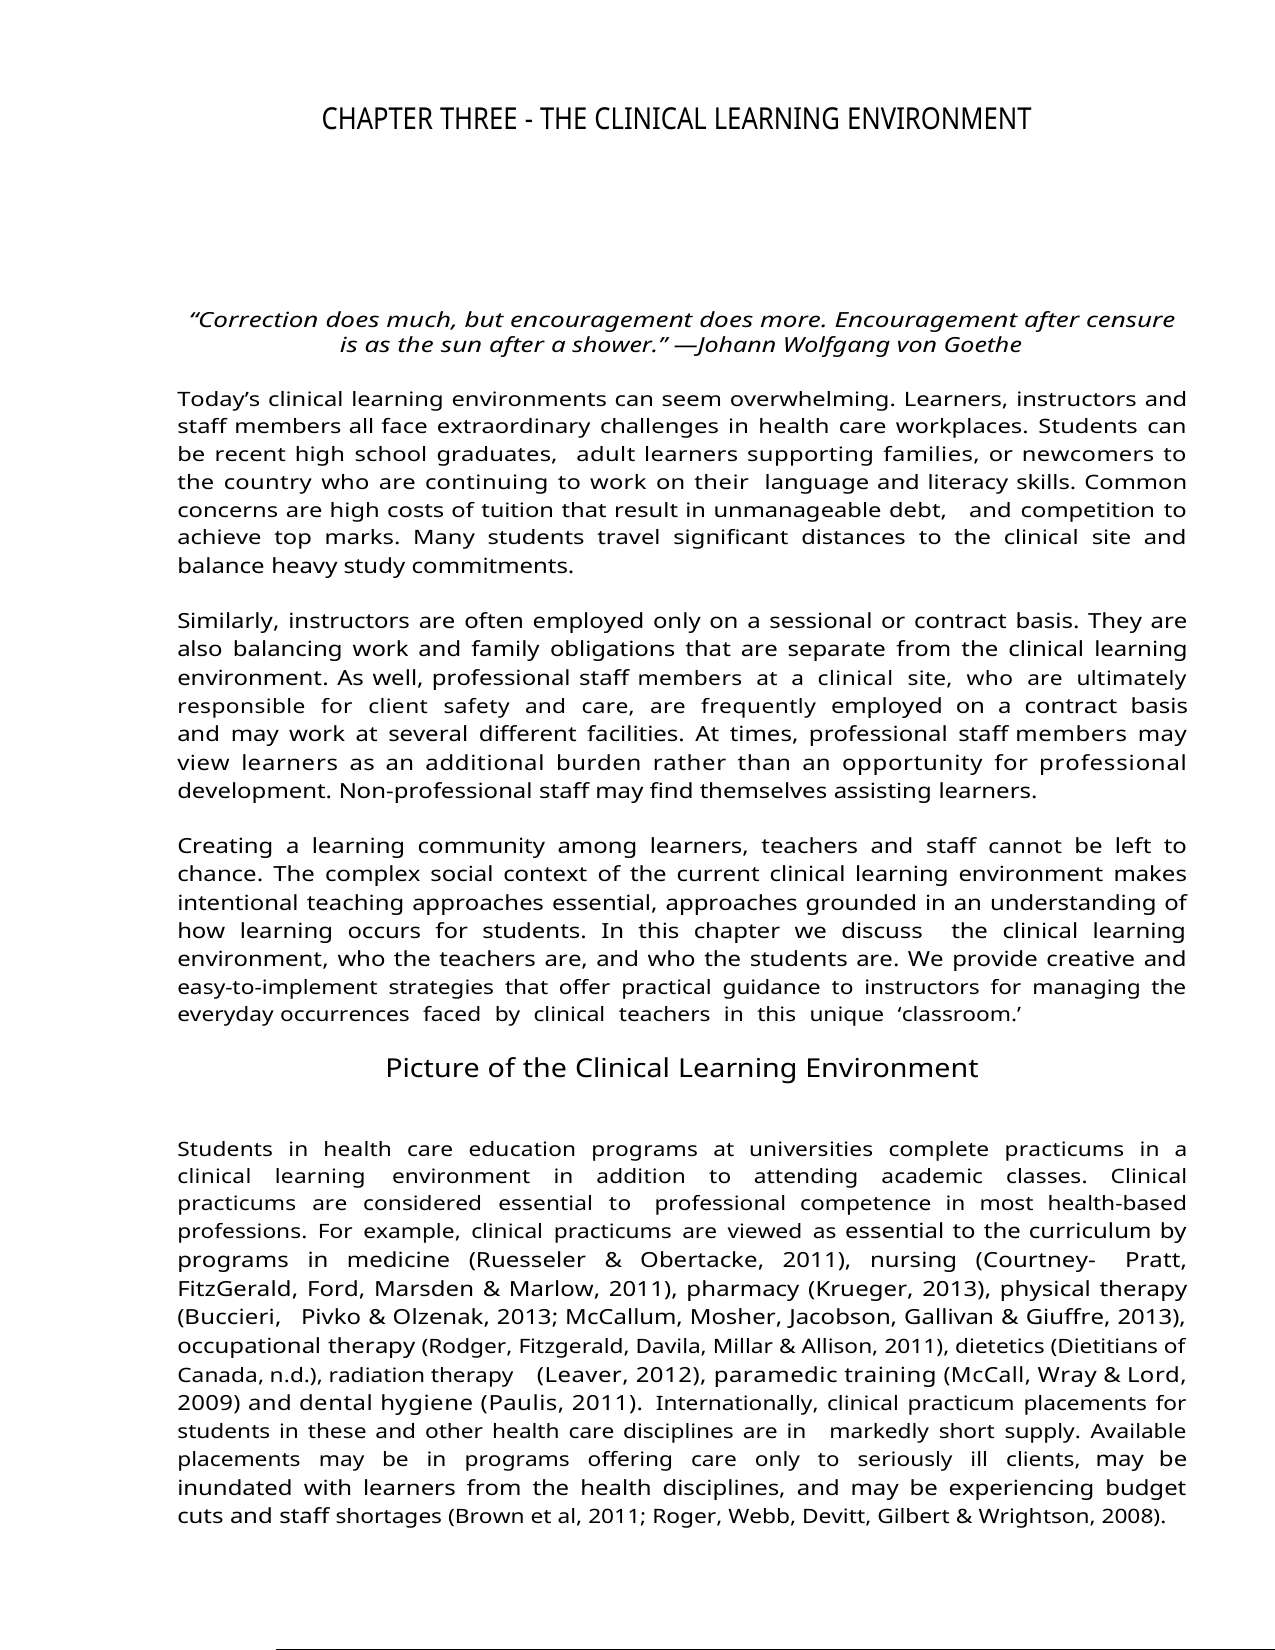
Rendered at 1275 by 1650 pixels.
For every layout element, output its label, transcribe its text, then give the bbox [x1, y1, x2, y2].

text Students in health care education programs at universities complete practicums in a clinical learning environment in addition to attending academic classes. Clinical practicums are considered essential to professional competence in most health-based professions. For example, clinical practicums are viewed as essential to the curriculum by programs in medicine (Ruesseler & Obertacke, 2011), nursing (Courtney- Pratt, FitzGerald, Ford, Marsden & Marlow, 2011), pharmacy (Krueger, 2013), physical therapy (Buccieri, Pivko & Olzenak, 2013; McCallum, Mosher, Jacobson, Gallivan & Giuﬀre, 2013), occupational therapy (Rodger, Fitzgerald, Davila, Millar & Allison, 2011), dietetics (Dietitians of Canada, n.d.), radiation therapy (Leaver, 2012), paramedic training (McCall, Wray & Lord, 2009) and dental hygiene (Paulis, 2011). Internationally, clinical practicum placements for students in these and other health care disciplines are in markedly short supply. Available placements may be in programs oﬀering care only to seriously ill clients, may be inundated with learners from the health disciplines, and may be experiencing budget cuts and staﬀ shortages (Brown et al, 2011; Roger, Webb, Devitt, Gilbert & Wrightson, 2008). [177, 1135, 1187, 1530]
text Picture of the Clinical Learning Environment [178, 1050, 1186, 1086]
subtitle “Correction does much, but encouragement does more. Encouragement after censure is as the sun after a shower.” —Johann Wolfgang von Goethe [178, 308, 1186, 357]
text Similarly, instructors are often employed only on a sessional or contract basis. They are also balancing work and family obligations that are separate from the clinical learning environment. As well, professional staﬀ members at a clinical site, who are ultimately responsible for client safety and care, are frequently employed on a contract basis and may work at several diﬀerent facilities. At times, professional staﬀ members may view learners as an additional burden rather than an opportunity for professional development. Non-professional staﬀ may ﬁnd themselves assisting learners. [177, 606, 1187, 805]
text Creating a learning community among learners, teachers and staﬀ cannot be left to chance. The complex social context of the current clinical learning environment makes intentional teaching approaches essential, approaches grounded in an understanding of how learning occurs for students. In this chapter we discuss the clinical learning environment, who the teachers are, and who the students are. We provide creative and easy-to-implement strategies that oﬀer practical guidance to instructors for managing the everyday occurrences faced by clinical teachers in this unique ‘classroom.’ [177, 831, 1187, 1027]
text Today’s clinical learning environments can seem overwhelming. Learners, instructors and staﬀ members all face extraordinary challenges in health care workplaces. Students can be recent high school graduates, adult learners supporting families, or newcomers to the country who are continuing to work on their language and literacy skills. Common concerns are high costs of tuition that result in unmanageable debt, and competition to achieve top marks. Many students travel signiﬁcant distances to the clinical site and balance heavy study commitments. [177, 385, 1187, 580]
subtitle CHAPTER THREE - THE CLINICAL LEARNING ENVIRONMENT [167, 97, 1186, 138]
